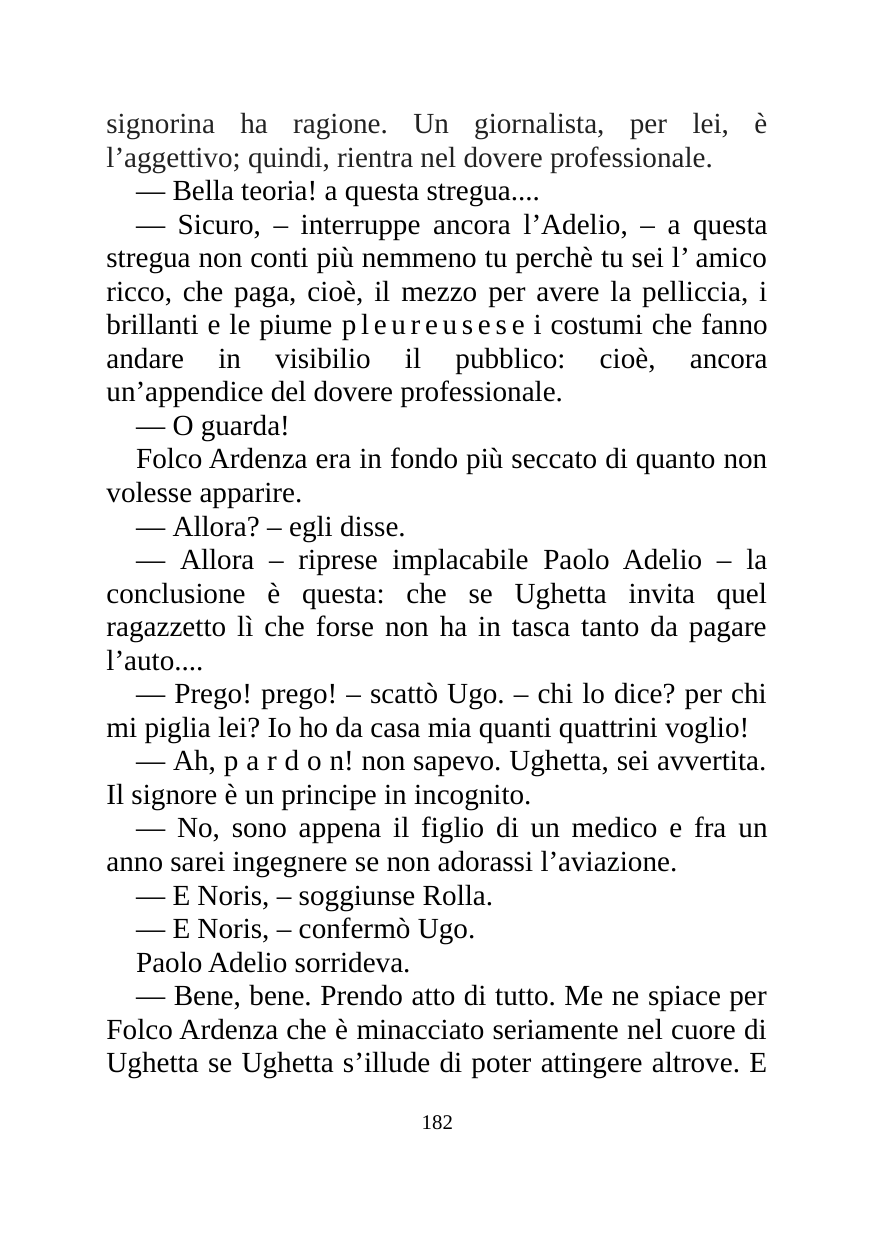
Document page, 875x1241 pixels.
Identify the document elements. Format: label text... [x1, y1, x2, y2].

text Paolo Adelio sorrideva. [106, 945, 768, 978]
text — E Noris, – confermò Ugo. [106, 911, 768, 945]
text — No, sono appena il figlio di un medico e fra un anno sarei ingegnere se non adorassi l’aviazione. [106, 811, 768, 878]
text signorina ha ragione. Un giornalista, per lei, è l’aggettivo; quindi, rientra nel dovere professionale. [106, 106, 768, 173]
text — Prego! prego! – scattò Ugo. – chi lo dice? per chi mi piglia lei? Io ho da casa mia quanti quattrini voglio! [106, 676, 768, 743]
text — E Noris, – soggiunse Rolla. [106, 878, 768, 911]
text — Ah, p a r d o n! non sapevo. Ughetta, sei avvertita. Il signore è un principe in incognito. [106, 743, 768, 811]
text — Sicuro, – interruppe ancora l’Adelio, – a questa stregua non conti più nemmeno tu perchè tu sei l’ amico ricco, che paga, cioè, il mezzo per avere la pelliccia, i brillanti e le piume pleureusese i costumi che fanno andare in visibilio il pubblico: cioè, ancora un’appendice del dovere professionale. [106, 207, 768, 408]
text — Bene, bene. Prendo atto di tutto. Me ne spiace per Folco Ardenza che è minacciato seriamente nel cuore di Ughetta se Ughetta s’illude di poter attingere altrove. E [106, 978, 768, 1079]
text — Bella teoria! a questa stregua.... [106, 173, 768, 207]
text Folco Ardenza era in fondo più seccato di quanto non volesse apparire. [106, 442, 768, 509]
text — O guarda! [106, 408, 768, 442]
text — Allora – riprese implacabile Paolo Adelio – la conclusione è questa: che se Ughetta invita quel ragazzetto lì che forse non ha in tasca tanto da pagare l’auto.... [106, 542, 768, 676]
text — Allora? – egli disse. [106, 509, 768, 542]
